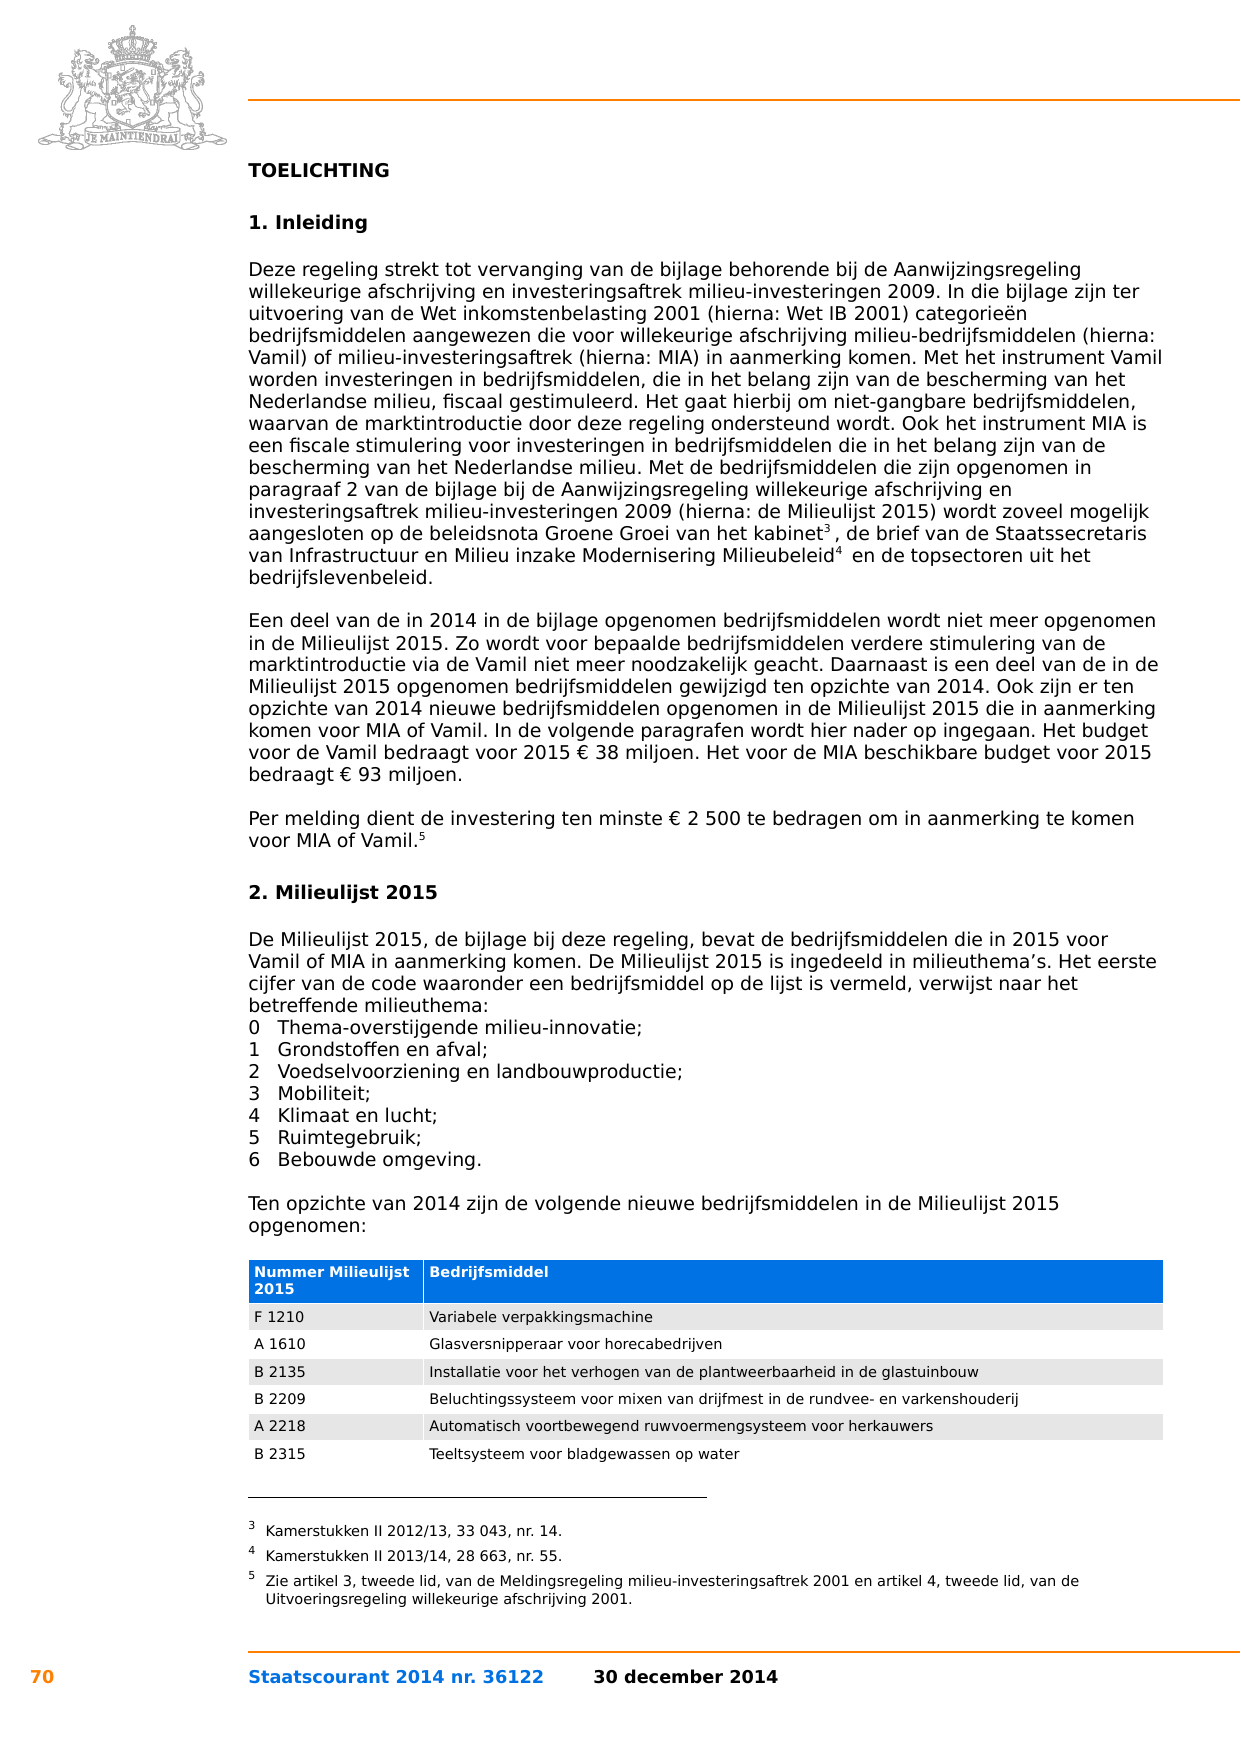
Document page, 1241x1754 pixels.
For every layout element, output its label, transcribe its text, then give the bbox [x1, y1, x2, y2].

table_cell Teeltsysteem voor bladgewassen op water [424, 1441, 1163, 1467]
text 2 Voedselvoorziening en landbouwproductie; [248, 1061, 1163, 1083]
text 4 Klimaat en lucht; [248, 1105, 1163, 1127]
text 6 Bebouwde omgeving. [248, 1149, 1163, 1171]
text Een deel van de in 2014 in de bijlage opgenomen bedrijfsmiddelen wordt niet meer opgenomen in de Milieulijst 2015. Zo wordt voor bepaalde bedrijfsmiddelen verdere stimulering van de marktintroductie via de Vamil niet meer noodzakelijk geacht. Daarnaast is een deel van de in de Milieulijst 2015 opgenomen bedrijfsmiddelen gewijzigd ten opzichte van 2014. Ook zijn er ten opzichte van 2014 nieuwe bedrijfsmiddelen opgenomen in de Milieulijst 2015 die in aanmerking komen voor MIA of Vamil. In de volgende paragrafen wordt hier nader op ingegaan. Het budget voor de Vamil bedraagt voor 2015 € 38 miljoen. Het voor de MIA beschikbare budget voor 2015 bedraagt € 93 miljoen. [248, 610, 1163, 786]
table_cell Glasversnipperaar voor horecabedrijven [424, 1331, 1163, 1358]
text Zie artikel 3, tweede lid, van de Meldingsregeling milieu-investeringsaftrek 2001 en artikel 4, tweede lid, van de Uitvoeringsregeling willekeurige afschrijving 2001. [248, 1569, 1163, 1608]
text Kamerstukken II 2012/13, 33 043, nr. 14. [248, 1519, 1163, 1541]
table_cell A 1610 [249, 1331, 423, 1358]
text 1 Grondstoffen en afval; [248, 1039, 1163, 1061]
subtitle 1. Inleiding [248, 212, 1163, 234]
table_cell Beluchtingssysteem voor mixen van drijfmest in de rundvee- en varkenshouderij [424, 1386, 1163, 1412]
picture [38, 25, 227, 150]
text De Milieulijst 2015, de bijlage bij deze regeling, bevat de bedrijfsmiddelen die in 2015 voor Vamil of MIA in aanmerking komen. De Milieulijst 2015 is ingedeeld in milieuthema’s. Het eerste cijfer van de code waaronder een bedrijfsmiddel op de lijst is vermeld, verwijst naar het betreffende milieuthema: [248, 929, 1163, 1017]
text Ten opzichte van 2014 zijn de volgende nieuwe bedrijfsmiddelen in de Milieulijst 2015 opgenomen: [248, 1193, 1163, 1237]
table_header Bedrijfsmiddel [424, 1260, 1163, 1303]
table_cell A 2218 [249, 1414, 423, 1440]
text 3 Mobiliteit; [248, 1083, 1163, 1105]
table_cell Variabele verpakkingsmachine [424, 1304, 1163, 1330]
table_cell B 2315 [249, 1441, 423, 1467]
table_cell Automatisch voortbewegend ruwvoermengsysteem voor herkauwers [424, 1414, 1163, 1440]
subtitle TOELICHTING [248, 160, 1163, 182]
table_cell B 2209 [249, 1386, 423, 1412]
table_cell Installatie voor het verhogen van de plantweerbaarheid in de glastuinbouw [424, 1359, 1163, 1385]
subtitle 2. Milieulijst 2015 [248, 882, 1163, 904]
text Per melding dient de investering ten minste € 2 500 te bedragen om in aanmerking te komen voor MIA of Vamil. [248, 808, 1163, 852]
text Kamerstukken II 2013/14, 28 663, nr. 55. [248, 1544, 1163, 1566]
table_cell F 1210 [249, 1304, 423, 1330]
text 5 Ruimtegebruik; [248, 1127, 1163, 1149]
table_header Nummer Milieulijst 2015 [249, 1260, 423, 1303]
text Deze regeling strekt tot vervanging van de bijlage behorende bij de Aanwijzingsregeling willekeurige afschrijving en investeringsaftrek milieu-investeringen 2009. In die bijlage zijn ter uitvoering van de Wet inkomstenbelasting 2001 (hierna: Wet IB 2001) categorieën bedrijfsmiddelen aangewezen die voor willekeurige afschrijving milieu-bedrijfsmiddelen (hierna: Vamil) of milieu-investeringsaftrek (hierna: MIA) in aanmerking komen. Met het instrument Vamil worden investeringen in bedrijfsmiddelen, die in het belang zijn van de bescherming van het Nederlandse milieu, fiscaal gestimuleerd. Het gaat hierbij om niet-gangbare bedrijfsmiddelen, waarvan de marktintroductie door deze regeling ondersteund wordt. Ook het instrument MIA is een fiscale stimulering voor investeringen in bedrijfsmiddelen die in het belang zijn van de bescherming van het Nederlandse milieu. Met de bedrijfsmiddelen die zijn opgenomen in paragraaf 2 van de bijlage bij de Aanwijzingsregeling willekeurige afschrijving en investeringsaftrek milieu-investeringen 2009 (hierna: de Milieulijst 2015) wordt zoveel mogelijk aangesloten op de beleidsnota Groene Groei van het kabinet, de brief van de Staatssecretaris van Infrastructuur en Milieu inzake Modernisering Milieubeleid en de topsectoren uit het bedrijfslevenbeleid. [248, 259, 1163, 588]
text 0 Thema-overstijgende milieu-innovatie; [248, 1017, 1163, 1039]
table_cell B 2135 [249, 1359, 423, 1385]
